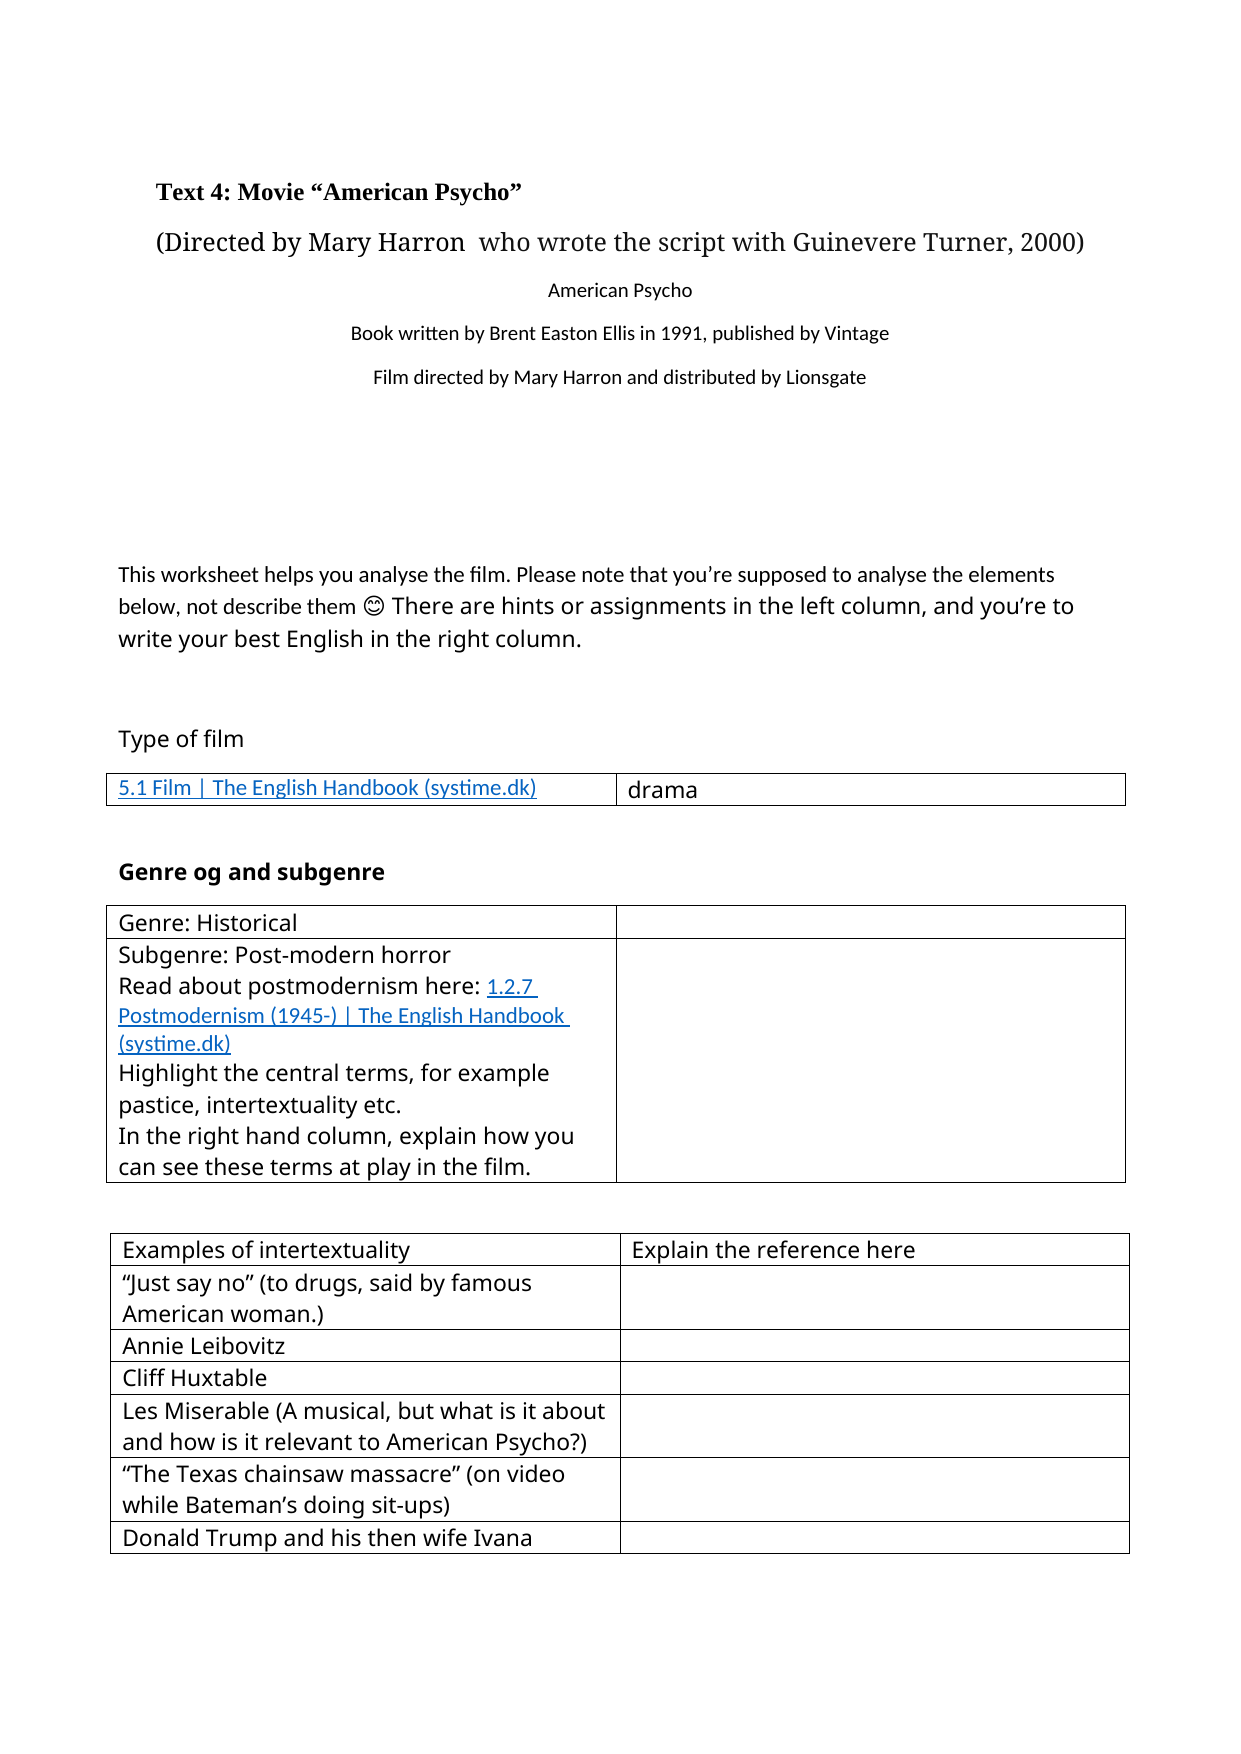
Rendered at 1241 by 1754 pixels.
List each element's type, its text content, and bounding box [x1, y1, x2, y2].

table_cell “Just say no” (to drugs, said by famous American woman.) [111, 1266, 620, 1329]
text This worksheet helps you analyse the film. Please note that you’re supposed to analyse the elements below, not describe them 😊 There are hints or assignments in the left column, and you’re to write your best English in the right column. [118, 560, 1122, 654]
table_cell [617, 939, 1125, 1182]
text Film directed by Mary Harron and distributed by Lionsgate [118, 364, 1122, 389]
table_cell Les Miserable (A musical, but what is it about and how is it relevant to American Psycho?) [111, 1395, 620, 1457]
text Text 4: Movie “American Psycho” [156, 177, 1122, 206]
table_cell “The Texas chainsaw massacre” (on video while Bateman’s doing sit-ups) [111, 1458, 620, 1521]
table_cell Cliff Huxtable [111, 1362, 620, 1393]
table_header Examples of intertextuality [111, 1234, 620, 1265]
table_cell Donald Trump and his then wife Ivana [111, 1522, 620, 1553]
table_header [617, 906, 1125, 938]
table_header drama [617, 774, 1125, 805]
table_cell [621, 1330, 1129, 1361]
table_header Genre: Historical [107, 906, 616, 938]
table_header 5.1 Film | The English Handbook (systime.dk) [107, 774, 616, 805]
table_cell Annie Leibovitz [111, 1330, 620, 1361]
text (Directed by Mary Harron who wrote the script with Guinevere Turner, 2000) [156, 224, 1122, 258]
table_cell [621, 1458, 1129, 1521]
table_header Explain the reference here [621, 1234, 1129, 1265]
table_cell [621, 1362, 1129, 1393]
text Type of film [118, 723, 1122, 754]
text Genre og and subgenre [118, 856, 1122, 887]
table_cell [621, 1522, 1129, 1553]
table_cell [621, 1395, 1129, 1457]
table_cell [621, 1266, 1129, 1329]
table_cell Subgenre: Post-modern horror Read about postmodernism here: 1.2.7 Postmodernism (1945-) | The English Handbook (systime.dk) Highlight the central terms, for example pastice, intertextuality etc. In the right hand column, explain how you can see these terms at play in the film. [107, 939, 616, 1182]
text American Psycho [118, 277, 1122, 302]
text Book written by Brent Easton Ellis in 1991, published by Vintage [118, 321, 1122, 346]
